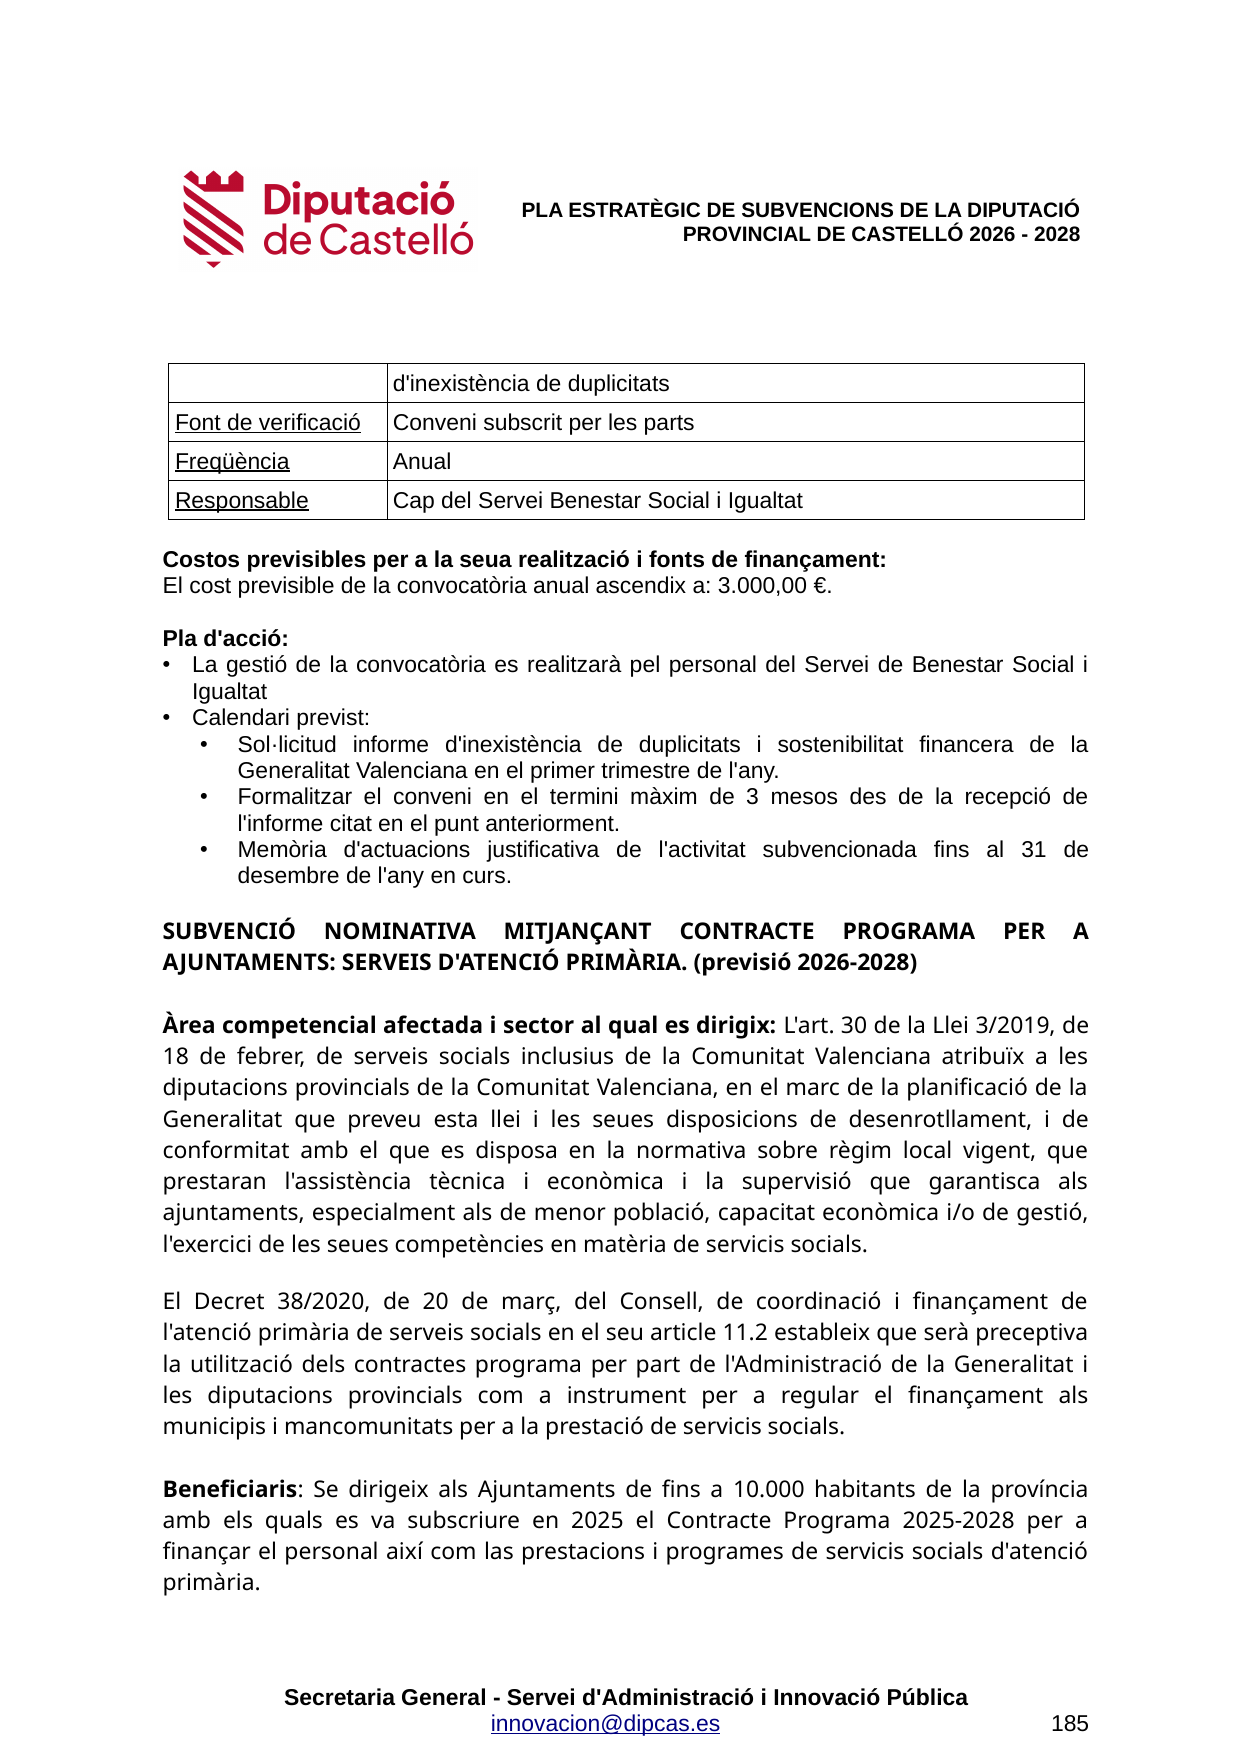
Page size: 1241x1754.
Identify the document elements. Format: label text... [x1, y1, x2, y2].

text Àrea competencial afectada i sector al qual es dirigix: L'art. 30 de la Llei 3/2019, de 18 de febrer, de serveis socials inclusius de la Comunitat Valenciana atribuïx a les diputacions provincials de la Comunitat Valenciana, en el marc de la planificació de la Generalitat que preveu esta llei i les seues disposicions de desenrotllament, i de conformitat amb el que es disposa en la normativa sobre règim local vigent, que prestaran l'assistència tècnica i econòmica i la supervisió que garantisca als ajuntaments, especialment als de menor població, capacitat econòmica i/o de gestió, l'exercici de les seues competències en matèria de servicis socials. [162, 1009, 1089, 1259]
list Calendari previst: [162, 704, 1089, 731]
table_cell Cap del Servei Benestar Social i Igualtat [388, 481, 1084, 519]
text Beneficiaris: Se dirigeix als Ajuntaments de fins a 10.000 habitants de la província amb els quals es va subscriure en 2025 el Contracte Programa 2025-2028 per a finançar el personal així com las prestacions i programes de servicis socials d'atenció primària. [162, 1473, 1089, 1598]
picture [178, 167, 478, 272]
list Formalitzar el conveni en el termini màxim de 3 mesos des de la recepció de l'informe citat en el punt anteriorment. [200, 783, 1089, 836]
table_cell Conveni subscrit per les parts [388, 403, 1084, 441]
table_cell Font de verificació [169, 403, 387, 441]
table_cell Anual [388, 442, 1084, 480]
table_cell d'inexistència de duplicitats [388, 364, 1084, 402]
text El cost previsible de la convocatòria anual ascendix a: 3.000,00 €. [162, 572, 1089, 599]
list Memòria d'actuacions justificativa de l'activitat subvencionada fins al 31 de desembre de l'any en curs. [200, 836, 1089, 889]
text Costos previsibles per a la seua realització i fonts de finançament: [162, 546, 1089, 572]
table_cell Responsable [169, 481, 387, 519]
table_cell Freqüència [169, 442, 387, 480]
table_cell [169, 364, 387, 402]
text Pla d'acció: [162, 625, 1089, 651]
text El Decret 38/2020, de 20 de març, del Consell, de coordinació i finançament de l'atenció primària de serveis socials en el seu article 11.2 estableix que serà preceptiva la utilització dels contractes programa per part de l'Administració de la Generalitat i les diputacions provincials com a instrument per a regular el finançament als municipis i mancomunitats per a la prestació de servicis socials. [162, 1285, 1089, 1441]
list La gestió de la convocatòria es realitzarà pel personal del Servei de Benestar Social i Igualtat [162, 651, 1089, 704]
list Sol·licitud informe d'inexistència de duplicitats i sostenibilitat financera de la Generalitat Valenciana en el primer trimestre de l'any. [200, 731, 1089, 783]
text SUBVENCIÓ NOMINATIVA MITJANÇANT CONTRACTE PROGRAMA PER A AJUNTAMENTS: SERVEIS D'ATENCIÓ PRIMÀRIA. (previsió 2026-2028) [162, 915, 1089, 977]
